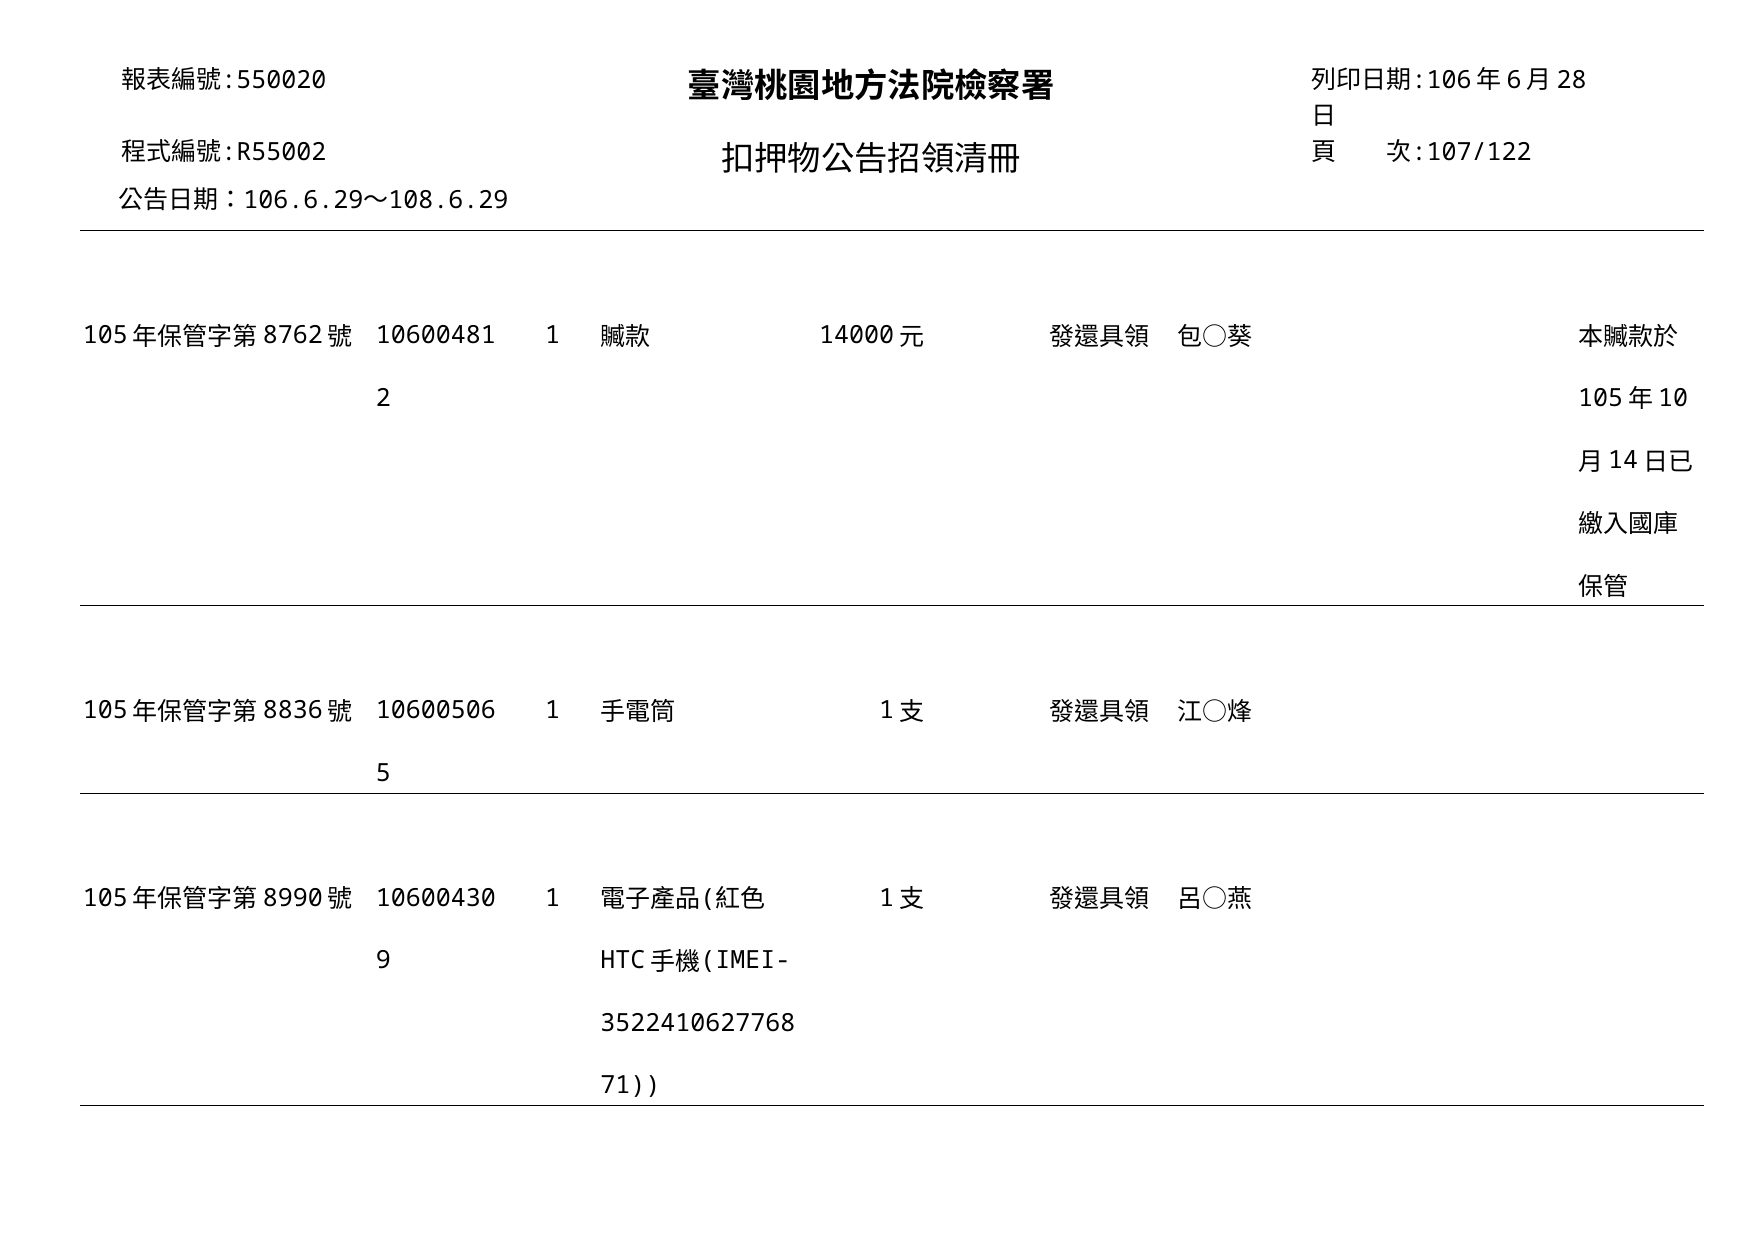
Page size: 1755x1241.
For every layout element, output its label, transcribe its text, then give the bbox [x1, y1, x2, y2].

table_cell 發還具領 [1046, 231, 1175, 605]
table_cell 手電筒 [597, 606, 807, 792]
table_cell 江○烽 [1175, 606, 1317, 792]
table_cell 1 [507, 794, 597, 1105]
table_cell [1317, 794, 1575, 1105]
table_cell [1317, 231, 1575, 605]
table_cell 1支 [808, 606, 927, 792]
table_cell 14000元 [808, 231, 927, 605]
table_cell 電子產品(紅色HTC手機(IMEI-352241062776871)) [597, 794, 807, 1105]
table_cell 發還具領 [1046, 606, 1175, 792]
table_cell 105年保管字第8990號 [80, 794, 373, 1105]
table_cell 包○葵 [1175, 231, 1317, 605]
table_cell 贓款 [597, 231, 807, 605]
table_cell [1575, 794, 1704, 1105]
table_cell 呂○燕 [1175, 794, 1317, 1105]
table_cell 106004309 [373, 794, 507, 1105]
table_cell [927, 794, 1046, 1105]
table_cell 105年保管字第8762號 [80, 231, 373, 605]
table_cell 106005065 [373, 606, 507, 792]
table_cell 1支 [808, 794, 927, 1105]
table_cell 發還具領 [1046, 794, 1175, 1105]
table_cell 1 [507, 231, 597, 605]
table_cell 106004812 [373, 231, 507, 605]
table_cell [927, 606, 1046, 792]
table_cell [927, 231, 1046, 605]
table_cell 本贓款於105年10月14日已繳入國庫保管 [1575, 231, 1704, 605]
table_cell [1575, 606, 1704, 792]
table_cell 1 [507, 606, 597, 792]
table_cell [1317, 606, 1575, 792]
table_cell 105年保管字第8836號 [80, 606, 373, 792]
